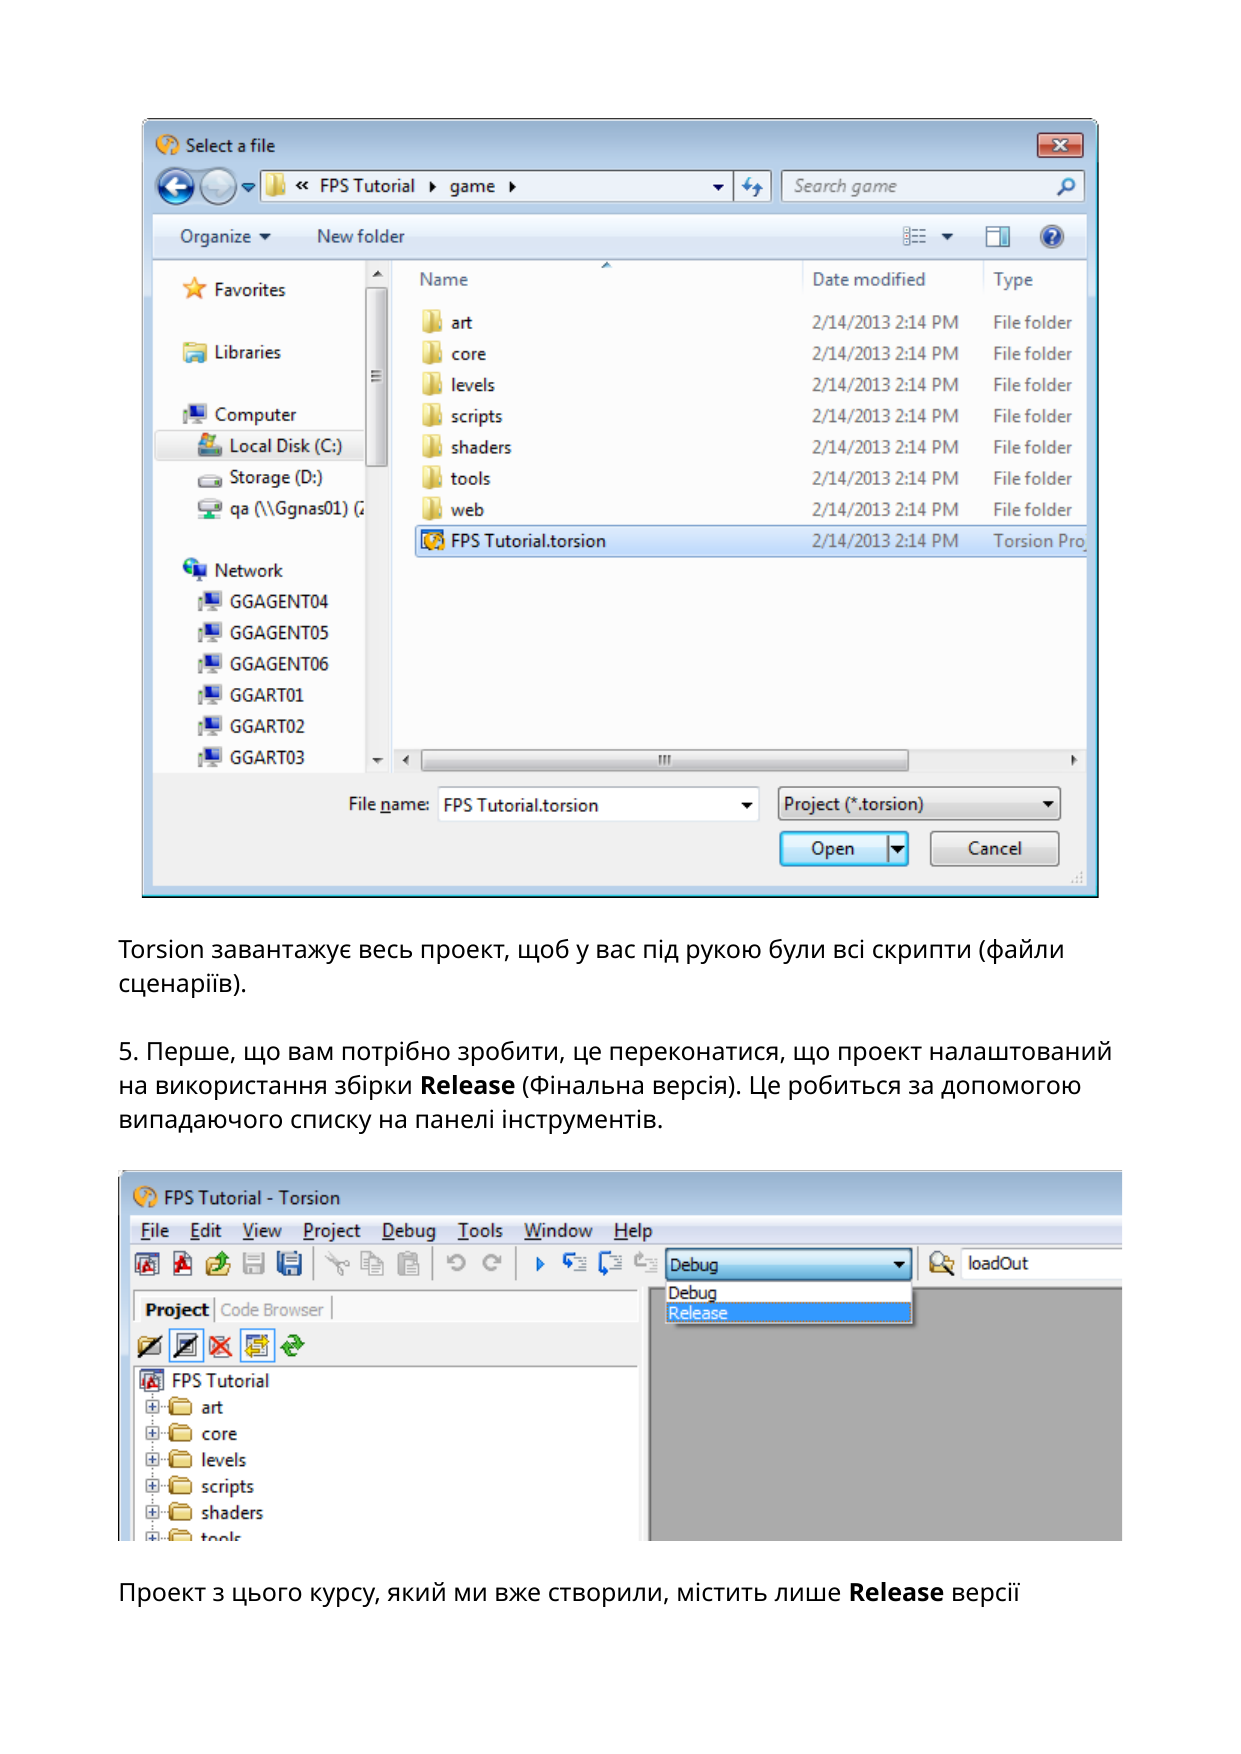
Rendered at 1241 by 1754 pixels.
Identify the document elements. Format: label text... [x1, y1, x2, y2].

picture [118, 1170, 1123, 1541]
text Проект з цього курсу, який ми вже створили, містить лише Release версії [118, 1575, 1122, 1609]
text 5. Перше, що вам потрібно зробити, це переконатися, що проект налаштований на використання збірки Release (Фінальна версія). Це робиться за допомогою випадаючого списку на панелі інструментів. [118, 1034, 1122, 1136]
text Torsion завантажує весь проект, щоб у вас під рукою були всі скрипти (файли сценаріїв). [118, 932, 1122, 1000]
picture [141, 118, 1099, 898]
